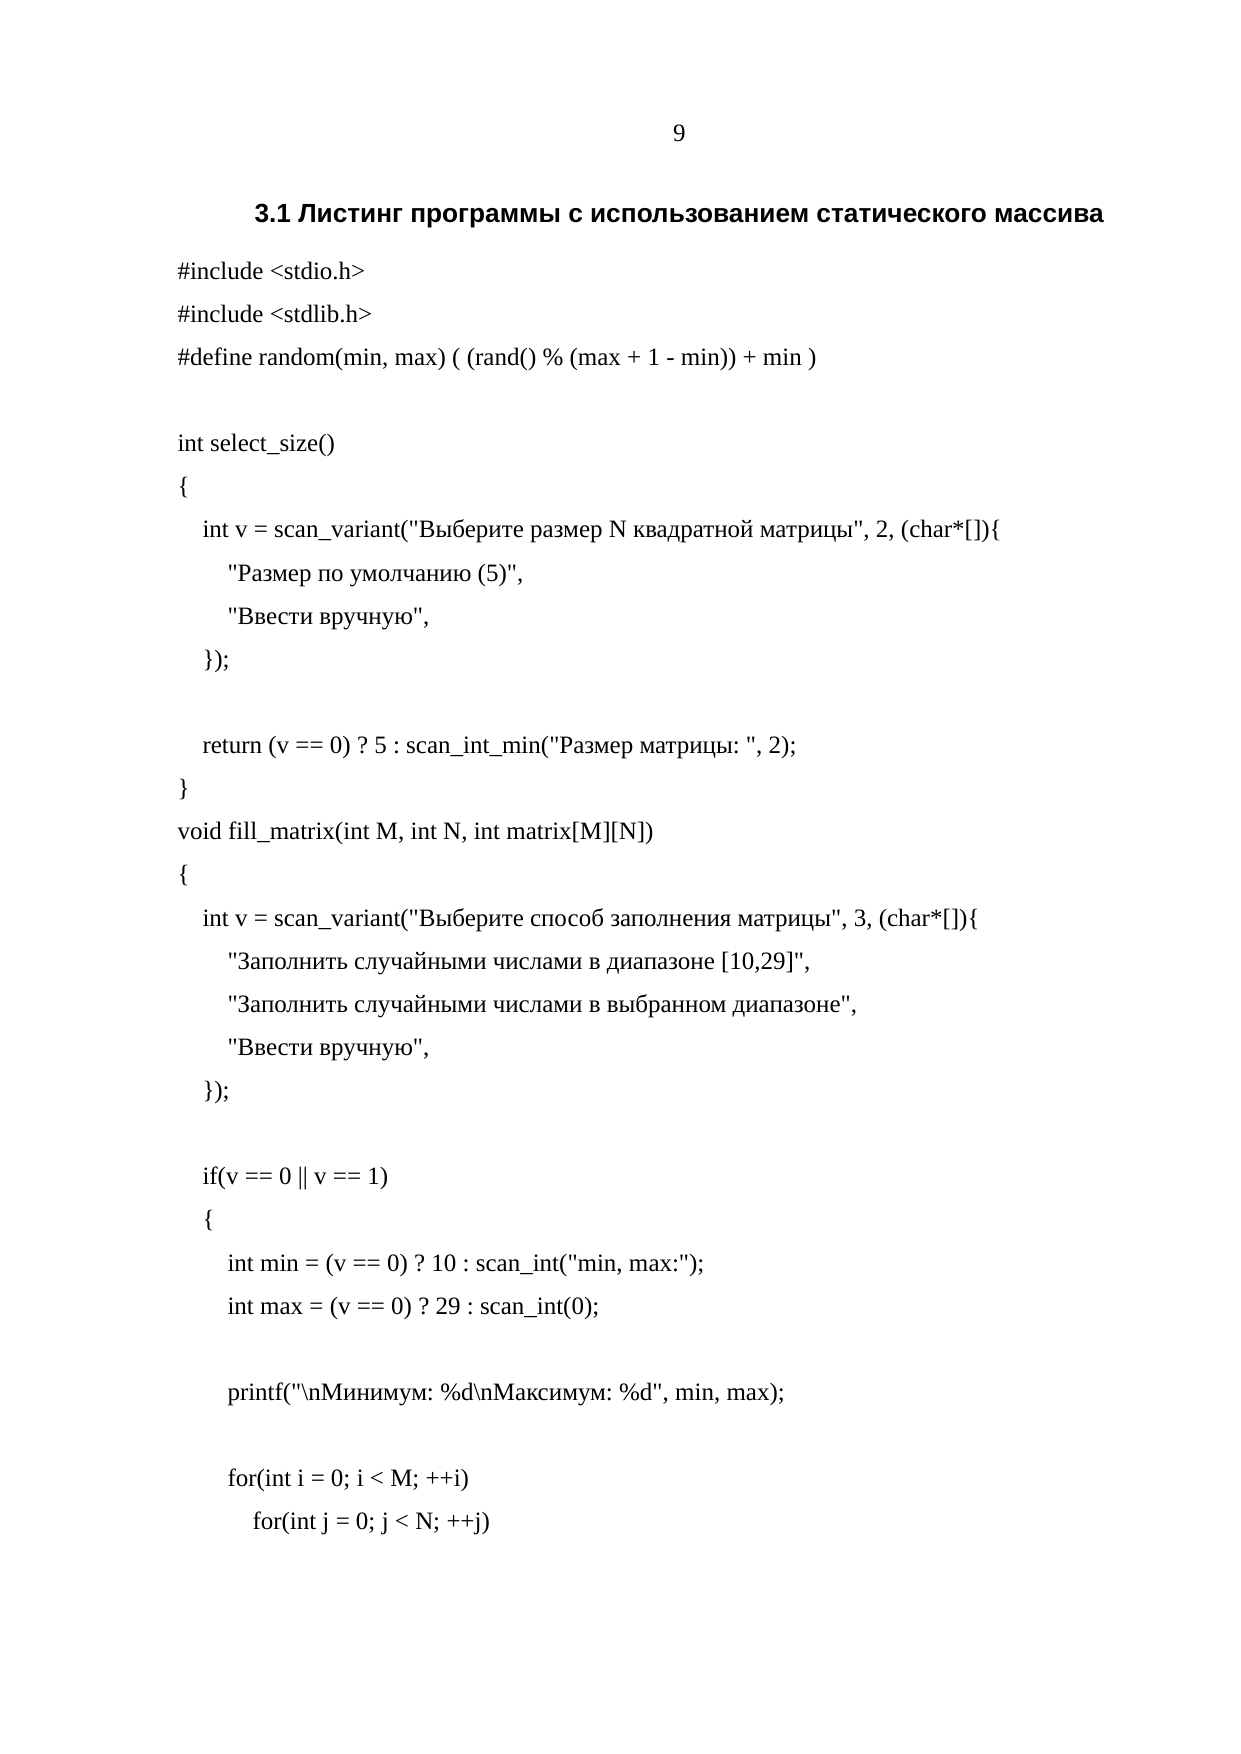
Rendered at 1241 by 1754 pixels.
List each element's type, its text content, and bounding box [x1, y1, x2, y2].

text }); [177, 644, 1181, 673]
subtitle Листинг программы с использованием статического массива [177, 198, 1181, 228]
text if(v == 0 || v == 1) [177, 1161, 1181, 1190]
text "Ввести вручную", [177, 601, 1181, 629]
text "Ввести вручную", [177, 1032, 1181, 1061]
text "Заполнить случайными числами в выбранном диапазоне", [177, 989, 1181, 1018]
text printf("\nМинимум: %d\nМаксимум: %d", min, max); [177, 1377, 1181, 1406]
text { [177, 859, 1181, 888]
text for(int j = 0; j < N; ++j) [177, 1506, 1181, 1535]
text } [177, 773, 1181, 802]
text void fill_matrix(int M, int N, int matrix[M][N]) [177, 816, 1181, 845]
text { [177, 1204, 1181, 1233]
text int select_size() [177, 428, 1181, 457]
text for(int i = 0; i < M; ++i) [177, 1463, 1181, 1492]
text { [177, 471, 1181, 500]
text int min = (v == 0) ? 10 : scan_int("min, max:"); [177, 1248, 1181, 1276]
text "Размер по умолчанию (5)", [177, 558, 1181, 586]
text "Заполнить случайными числами в диапазоне [10,29]", [177, 946, 1181, 974]
text int max = (v == 0) ? 29 : scan_int(0); [177, 1291, 1181, 1319]
text #define random(min, max) ( (rand() % (max + 1 - min)) + min ) [177, 342, 1181, 371]
text #include <stdio.h> [177, 256, 1181, 284]
text #include <stdlib.h> [177, 299, 1181, 328]
text int v = scan_variant("Выберите размер N квадратной матрицы", 2, (char*[]){ [177, 514, 1181, 543]
text }); [177, 1075, 1181, 1104]
text return (v == 0) ? 5 : scan_int_min("Размер матрицы: ", 2); [177, 730, 1181, 759]
text int v = scan_variant("Выберите способ заполнения матрицы", 3, (char*[]){ [177, 903, 1181, 931]
